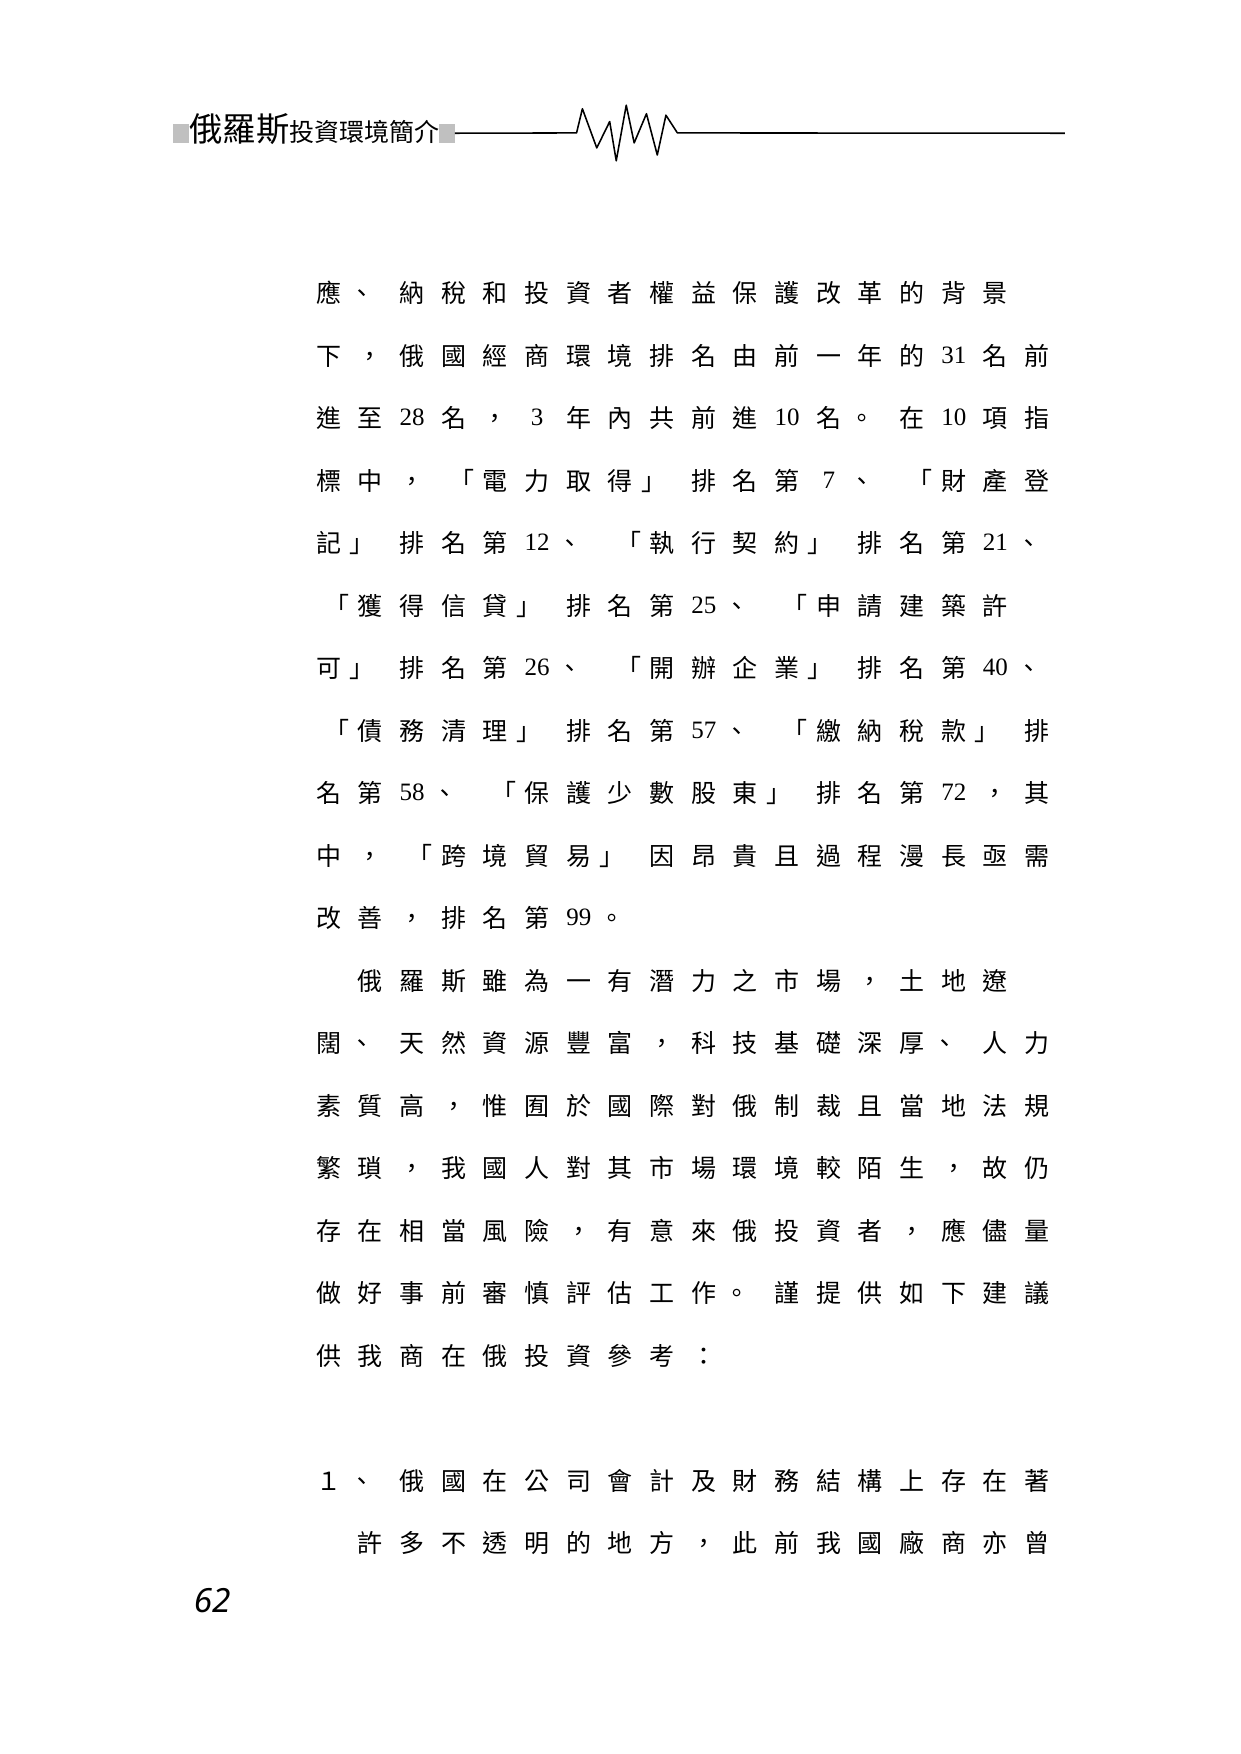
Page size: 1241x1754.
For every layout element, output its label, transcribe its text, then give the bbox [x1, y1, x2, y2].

text 應、納稅和投資者權益保護改革的背景下，俄國經商環境排名由前一年的31名前進至28名，3年內共前進10名。在10項指標中，「電力取得」排名第7、「財產登記」排名第12、「執行契約」排名第21、「獲得信貸」排名第25、「申請建築許可」排名第26、「開辦企業」排名第40、「債務清理」排名第57、「繳納稅款」排名第58、「保護少數股東」排名第72，其中，「跨境貿易」因昂貴且過程漫長亟需改善，排名第99。 [281, 250, 1058, 938]
text 俄羅斯雖為一有潛力之市場，土地遼闊、天然資源豐富，科技基礎深厚、人力素質高，惟囿於國際對俄制裁且當地法規繁瑣，我國人對其市場環境較陌生，故仍存在相當風險，有意來俄投資者，應儘量做好事前審慎評估工作。謹提供如下建議供我商在俄投資參考： [281, 938, 1058, 1375]
text １、俄國在公司會計及財務結構上存在著許多不透明的地方，此前我國廠商亦曾 [281, 1438, 1058, 1563]
